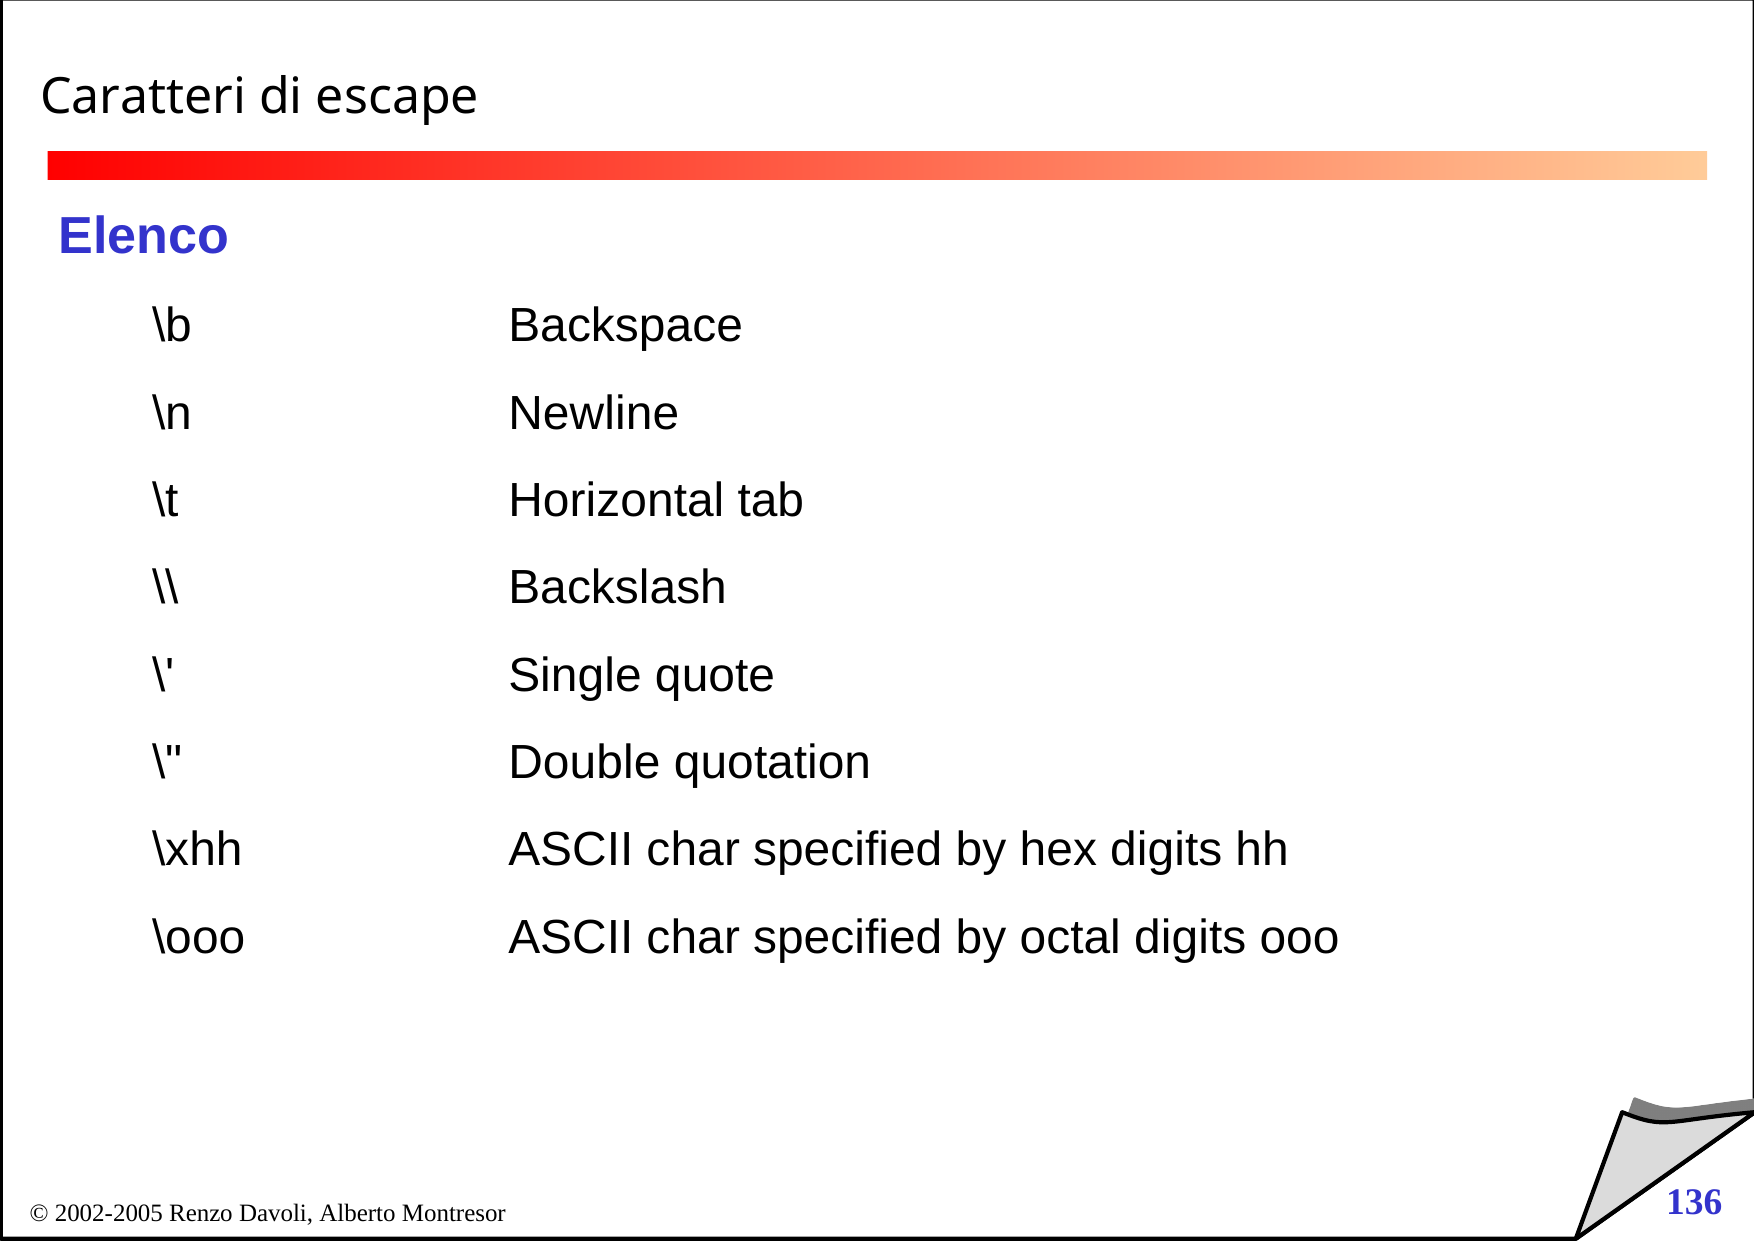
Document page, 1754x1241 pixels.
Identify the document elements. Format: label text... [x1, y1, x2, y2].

list Elenco \b Backspace \n Newline \t Horizontal tab \\ Backslash \' Single quote \" Double quotation \xhh ASCII char specified by hex digits hh \ooo ASCII char specified by octal digits ooo [58, 206, 1696, 1050]
title Caratteri di escape [40, 49, 1714, 144]
text_box main [750, 151, 754, 179]
